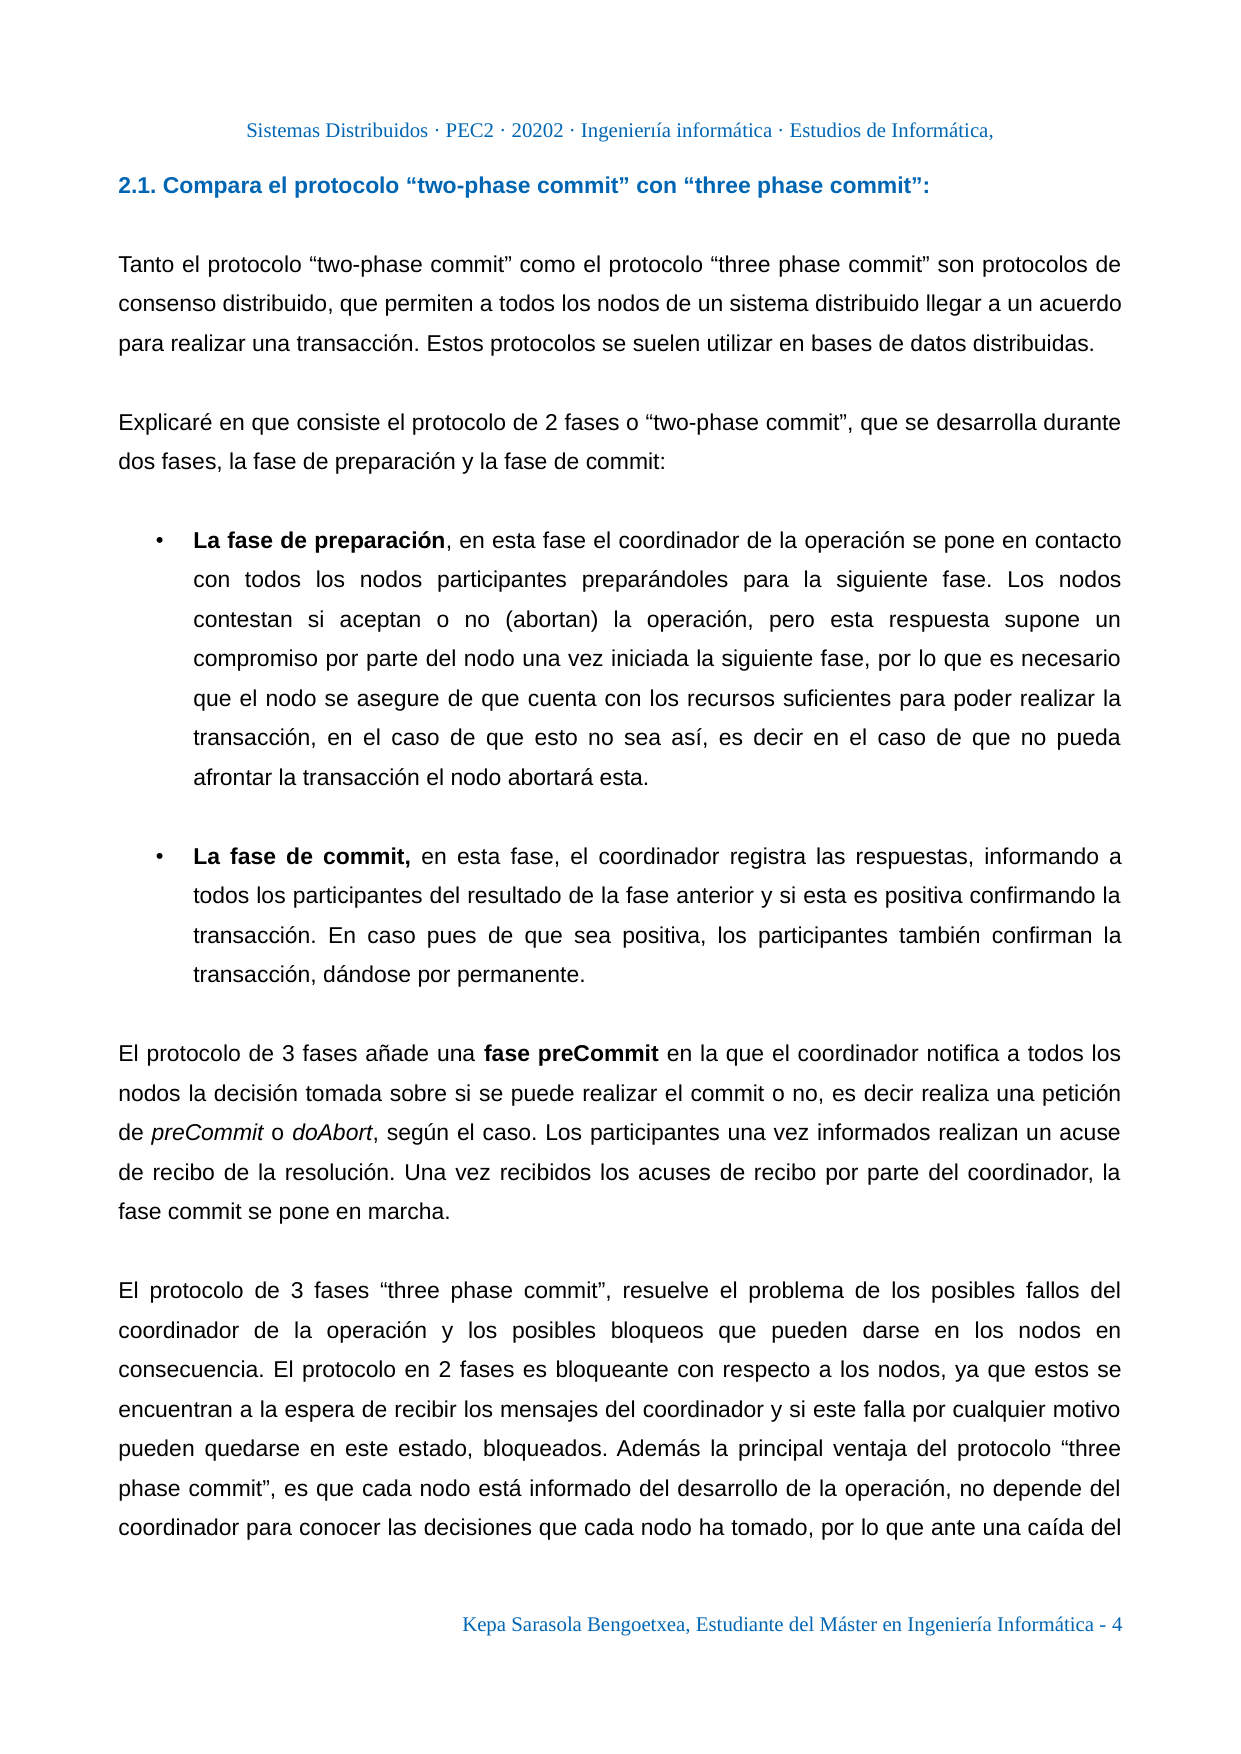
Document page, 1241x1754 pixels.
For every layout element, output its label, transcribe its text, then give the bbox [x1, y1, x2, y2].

text 2.1. Compara el protocolo “two-phase commit” con “three phase commit”: [118, 172, 1122, 198]
text Tanto el protocolo “two-phase commit” como el protocolo “three phase commit” son protocolos de consenso distribuido, que permiten a todos los nodos de un sistema distribuido llegar a un acuerdo para realizar una transacción. Estos protocolos se suelen utilizar en bases de datos distribuidas. [118, 251, 1122, 356]
list La fase de preparación, en esta fase el coordinador de la operación se pone en contacto con todos los nodos participantes preparándoles para la siguiente fase. Los nodos contestan si aceptan o no (abortan) la operación, pero esta respuesta supone un compromiso por parte del nodo una vez iniciada la siguiente fase, por lo que es necesario que el nodo se asegure de que cuenta con los recursos suficientes para poder realizar la transacción, en el caso de que esto no sea así, es decir en el caso de que no pueda afrontar la transacción el nodo abortará esta. [156, 527, 1122, 790]
list La fase de commit, en esta fase, el coordinador registra las respuestas, informando a todos los participantes del resultado de la fase anterior y si esta es positiva confirmando la transacción. En caso pues de que sea positiva, los participantes también confirman la transacción, dándose por permanente. [156, 843, 1122, 988]
text El protocolo de 3 fases “three phase commit”, resuelve el problema de los posibles fallos del coordinador de la operación y los posibles bloqueos que pueden darse en los nodos en consecuencia. El protocolo en 2 fases es bloqueante con respecto a los nodos, ya que estos se encuentran a la espera de recibir los mensajes del coordinador y si este falla por cualquier motivo pueden quedarse en este estado, bloqueados. Además la principal ventaja del protocolo “three phase commit”, es que cada nodo está informado del desarrollo de la operación, no depende del coordinador para conocer las decisiones que cada nodo ha tomado, por lo que ante una caída del [118, 1277, 1122, 1540]
text El protocolo de 3 fases añade una fase preCommit en la que el coordinador notifica a todos los nodos la decisión tomada sobre si se puede realizar el commit o no, es decir realiza una petición de preCommit o doAbort, según el caso. Los participantes una vez informados realizan un acuse de recibo de la resolución. Una vez recibidos los acuses de recibo por parte del coordinador, la fase commit se pone en marcha. [118, 1040, 1122, 1224]
text Explicaré en que consiste el protocolo de 2 fases o “two-phase commit”, que se desarrolla durante dos fases, la fase de preparación y la fase de commit: [118, 408, 1122, 474]
